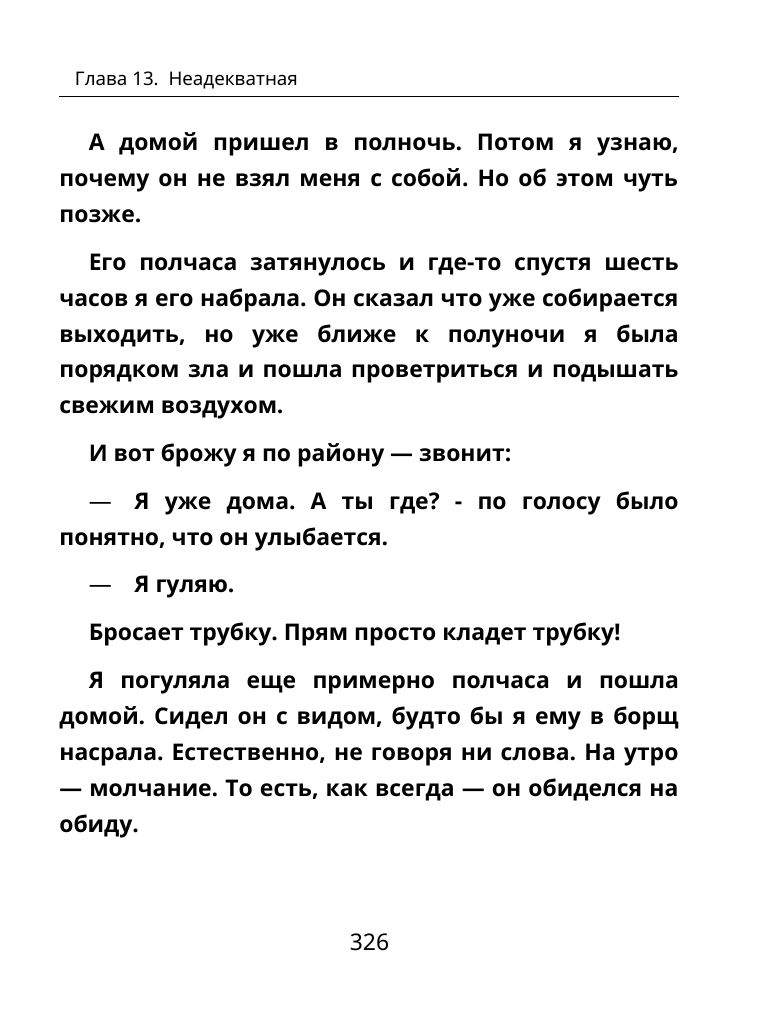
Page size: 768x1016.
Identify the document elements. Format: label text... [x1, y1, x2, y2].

text Бросает трубку. Прям просто кладет трубку! [59, 616, 679, 647]
text Его полчаса затянулось и где-то спустя шесть часов я его набрала. Он сказал что уже собирается выходить, но уже ближе к полуночи я была порядком зла и пошла проветриться и подышать свежим воздухом. [59, 246, 679, 421]
list Я гуляю. [59, 568, 679, 600]
list Я уже дома. А ты где? - по голосу было понятно, что он улыбается. [59, 485, 679, 552]
text Я погуляла еще примерно полчаса и пошла домой. Сидел он с видом, будто бы я ему в борщ насрала. Естественно, не говоря ни слова. На утро — молчание. То есть, как всегда — он обиделся на обиду. [59, 664, 679, 839]
text А домой пришел в полночь. Потом я узнаю, почему он не взял меня с собой. Но об этом чуть позже. [59, 126, 679, 229]
text И вот брожу я по району — звонит: [59, 437, 679, 468]
